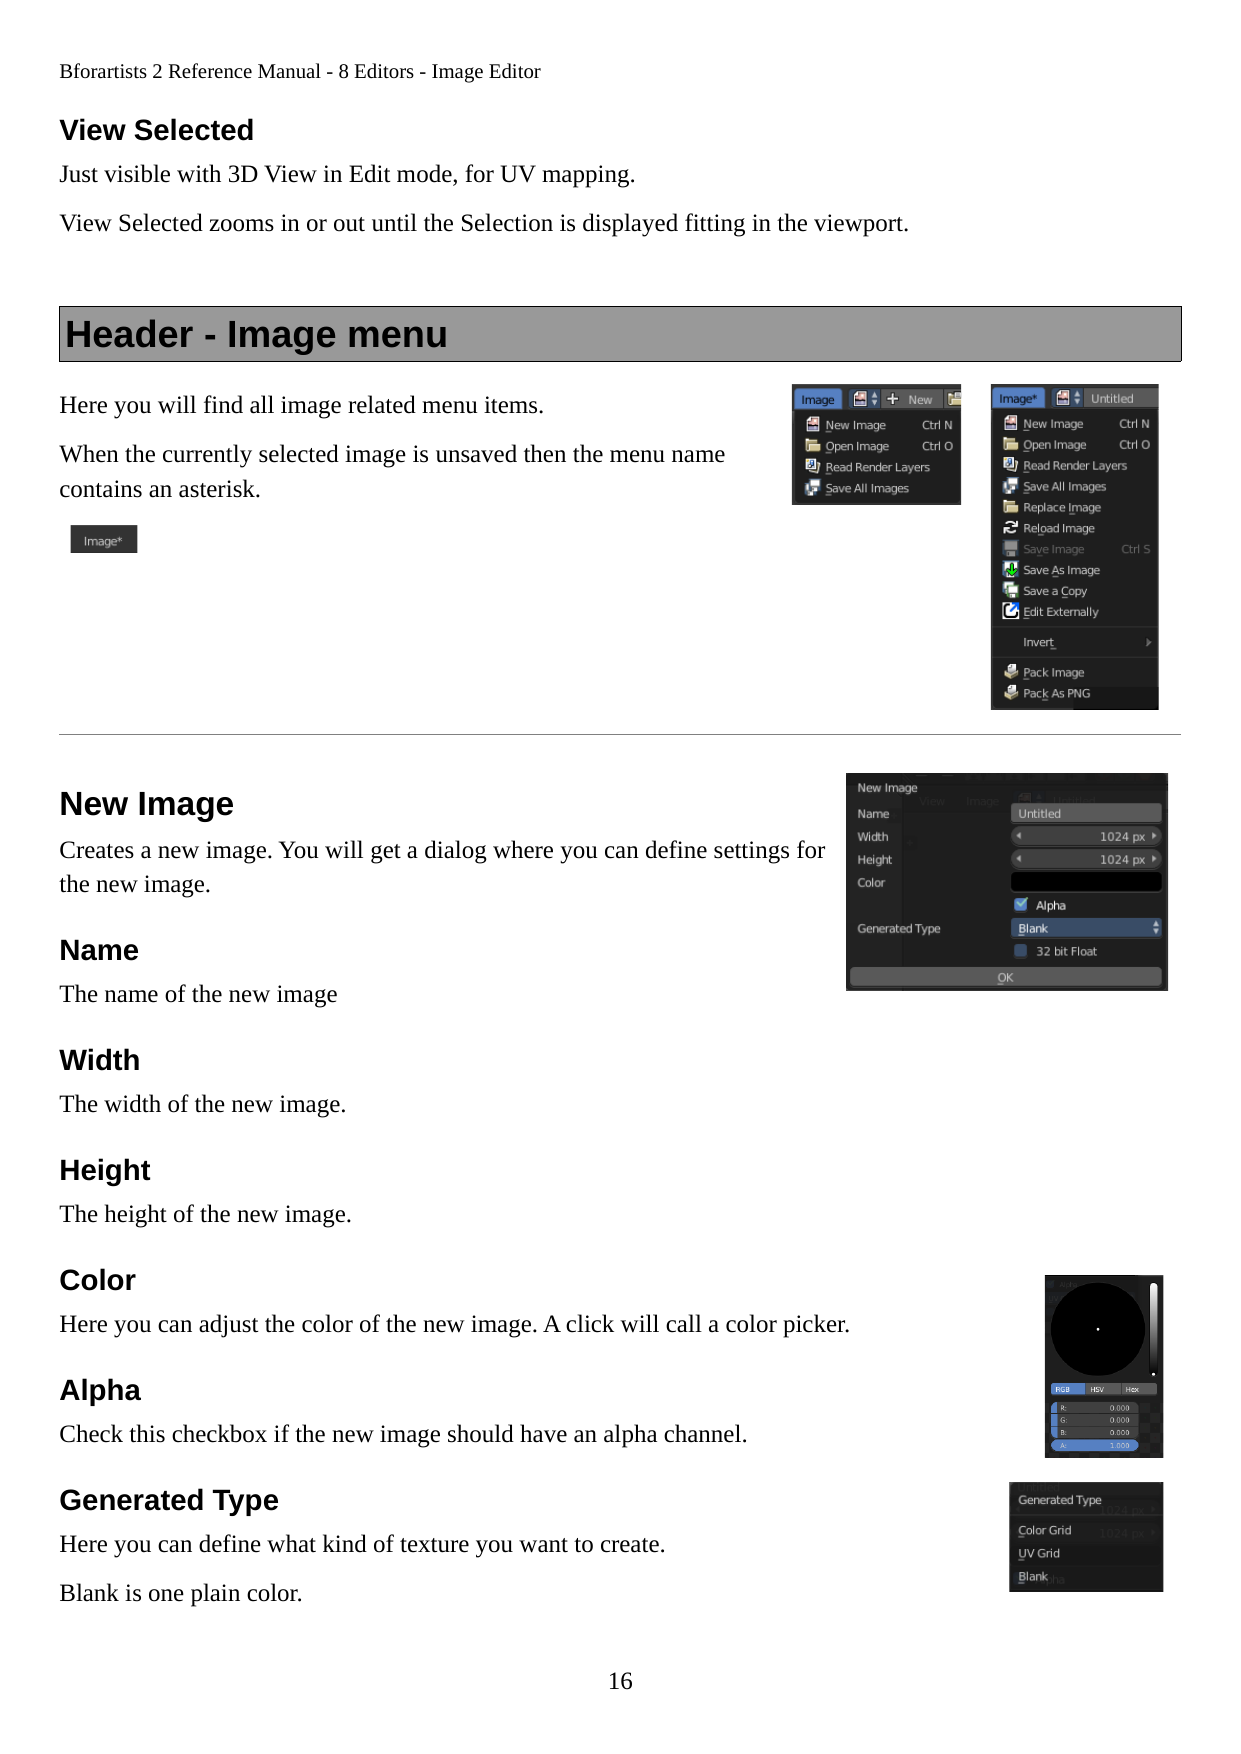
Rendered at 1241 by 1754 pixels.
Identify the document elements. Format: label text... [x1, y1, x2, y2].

picture [791, 384, 962, 505]
picture [70, 525, 138, 553]
text The name of the new image [59, 979, 1181, 1008]
picture [1044, 1275, 1164, 1458]
subtitle View Selected [59, 113, 1181, 146]
text When the currently selected image is unsaved then the menu name contains an asterisk. [59, 439, 791, 502]
text Just visible with 3D View in Edit mode, for UV mapping. [59, 159, 1181, 188]
text Here you can define what kind of texture you want to create. [59, 1529, 1009, 1558]
subtitle Color [59, 1263, 1181, 1297]
text Creates a new image. You will get a dialog where you can define settings for the new image. [59, 835, 846, 898]
subtitle Width [59, 1043, 1181, 1077]
subtitle New Image [59, 784, 846, 823]
subtitle Alpha [59, 1373, 1044, 1407]
subtitle [1164, 1483, 1181, 1516]
subtitle Height [59, 1153, 1181, 1187]
text Check this checkbox if the new image should have an alpha channel. [59, 1419, 1044, 1448]
subtitle Generated Type [59, 1483, 1009, 1516]
picture [990, 384, 1159, 710]
picture [846, 773, 1169, 991]
text Here you will find all image related menu items. [59, 390, 791, 419]
text View Selected zooms in or out until the Selection is displayed fitting in the viewport. [59, 208, 1181, 237]
text Here you can adjust the color of the new image. A click will call a color picker. [59, 1309, 1044, 1338]
table_header Header - Image menu [60, 307, 1181, 361]
text Blank is one plain color. [59, 1578, 1181, 1607]
subtitle [1169, 933, 1181, 967]
text [962, 439, 990, 502]
text The height of the new image. [59, 1199, 1181, 1228]
subtitle [1164, 1373, 1181, 1407]
text The width of the new image. [59, 1089, 1181, 1118]
subtitle [1169, 784, 1181, 823]
picture [1009, 1482, 1164, 1592]
subtitle Name [59, 933, 846, 967]
